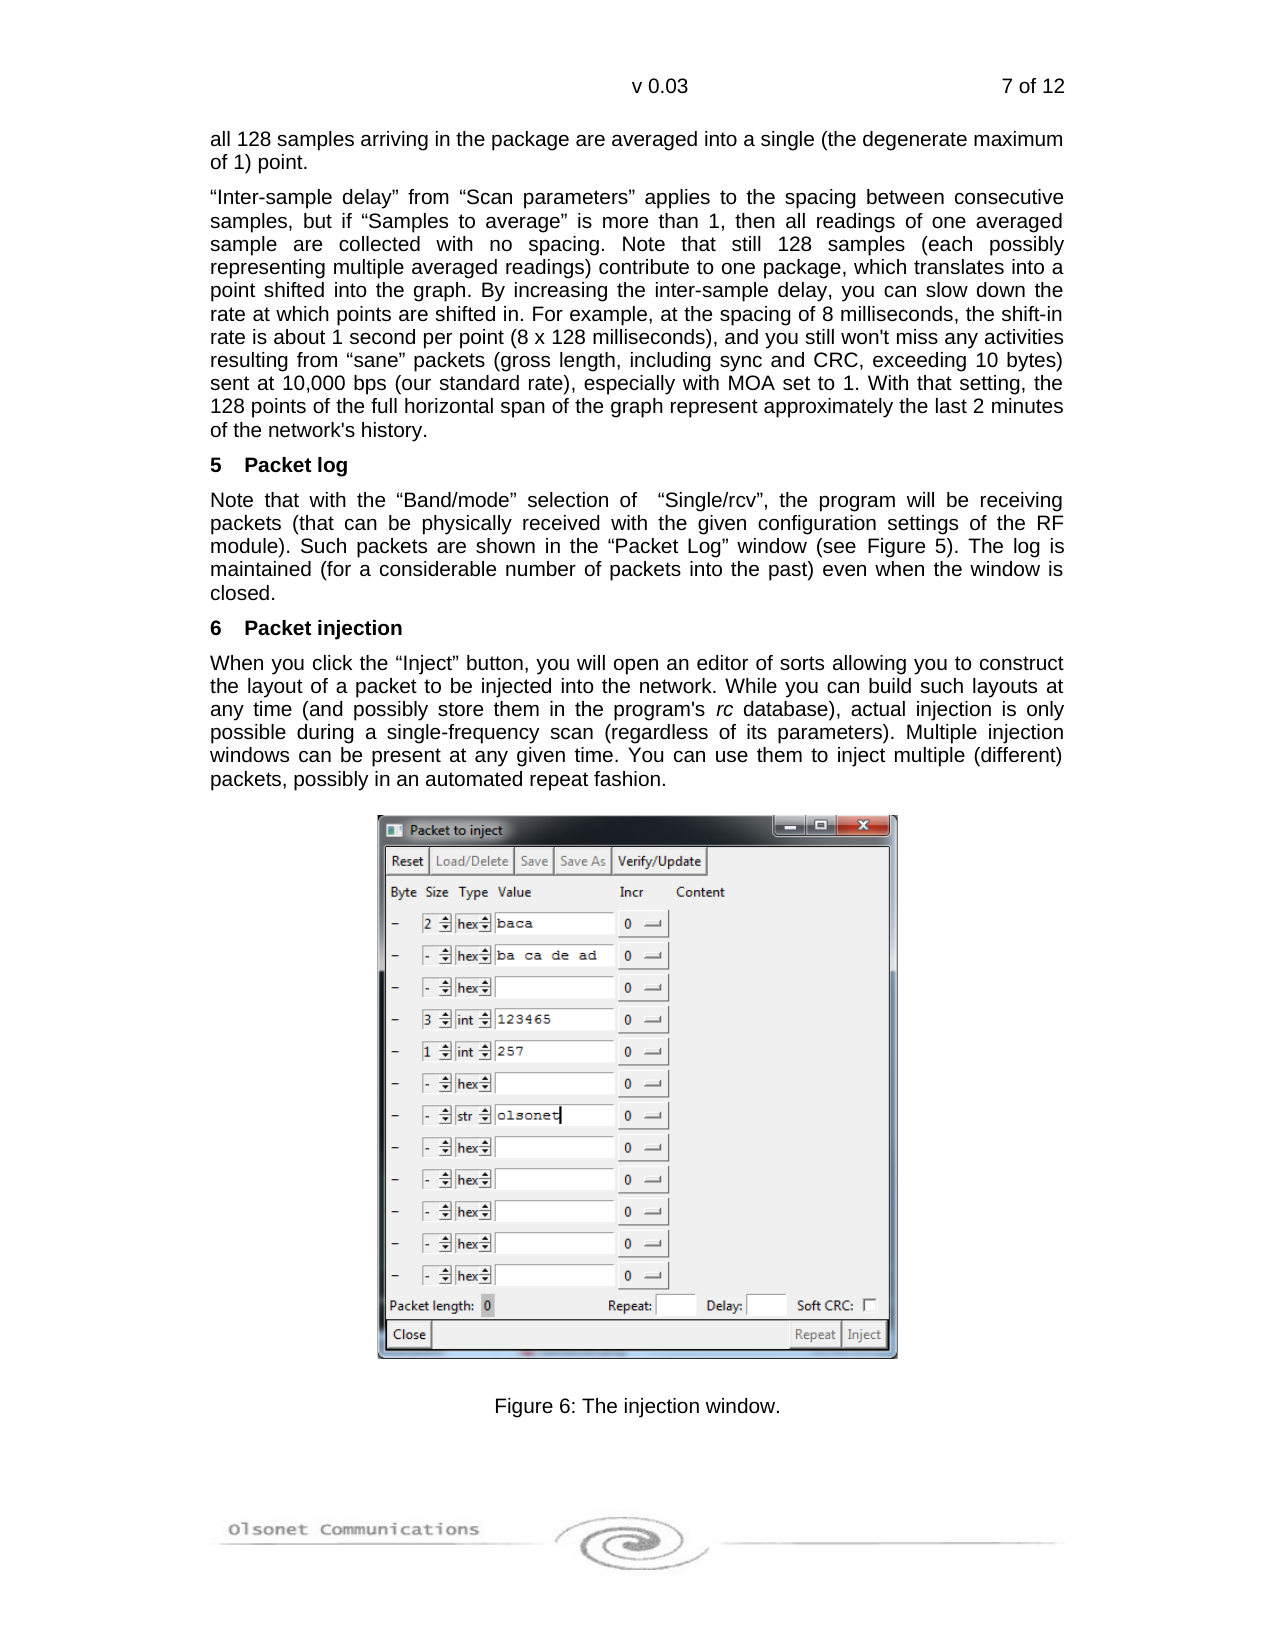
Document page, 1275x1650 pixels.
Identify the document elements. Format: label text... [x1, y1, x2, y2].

text all 128 samples arriving in the package are averaged into a single (the degenerate maximum of 1) point. [210, 128, 1065, 174]
picture [210, 1501, 1065, 1593]
text Note that with the “Band/mode” selection of “Single/rcv”, the program will be receiving packets (that can be physically received with the given configuration settings of the RF module). Such packets are shown in the “Packet Log” window (see Figure 5). The log is maintained (for a considerable number of packets into the past) even when the window is closed. [210, 488, 1065, 604]
subtitle Packet log [210, 453, 1065, 476]
text “Inter-sample delay” from “Scan parameters” applies to the spacing between consecutive samples, but if “Samples to average” is more than 1, then all readings of one averaged sample are collected with no spacing. Note that still 128 samples (each possibly representing multiple averaged readings) contribute to one package, which translates into a point shifted into the graph. By increasing the inter-sample delay, you can slow down the rate at which points are shifted in. For example, at the spacing of 8 milliseconds, the shift-in rate is about 1 second per point (8 x 128 milliseconds), and you still won't miss any activities resulting from “sane” packets (gross length, including sync and CRC, exceeding 10 bytes) sent at 10,000 bps (our standard rate), especially with MOA set to 1. With that setting, the 128 points of the full horizontal span of the graph represent approximately the last 2 minutes of the network's history. [210, 186, 1065, 441]
text Figure 6: The injection window. [377, 1394, 898, 1418]
text When you click the “Inject” button, you will open an editor of sorts allowing you to construct the layout of a packet to be injected into the network. While you can build such layouts at any time (and possibly store them in the program's rc database), actual injection is only possible during a single-frequency scan (regardless of its parameters). Multiple injection windows can be present at any given time. You can use them to inject multiple (different) packets, possibly in an automated repeat fashion. [210, 651, 1065, 791]
picture [377, 815, 898, 1359]
subtitle Packet injection [210, 616, 1065, 639]
